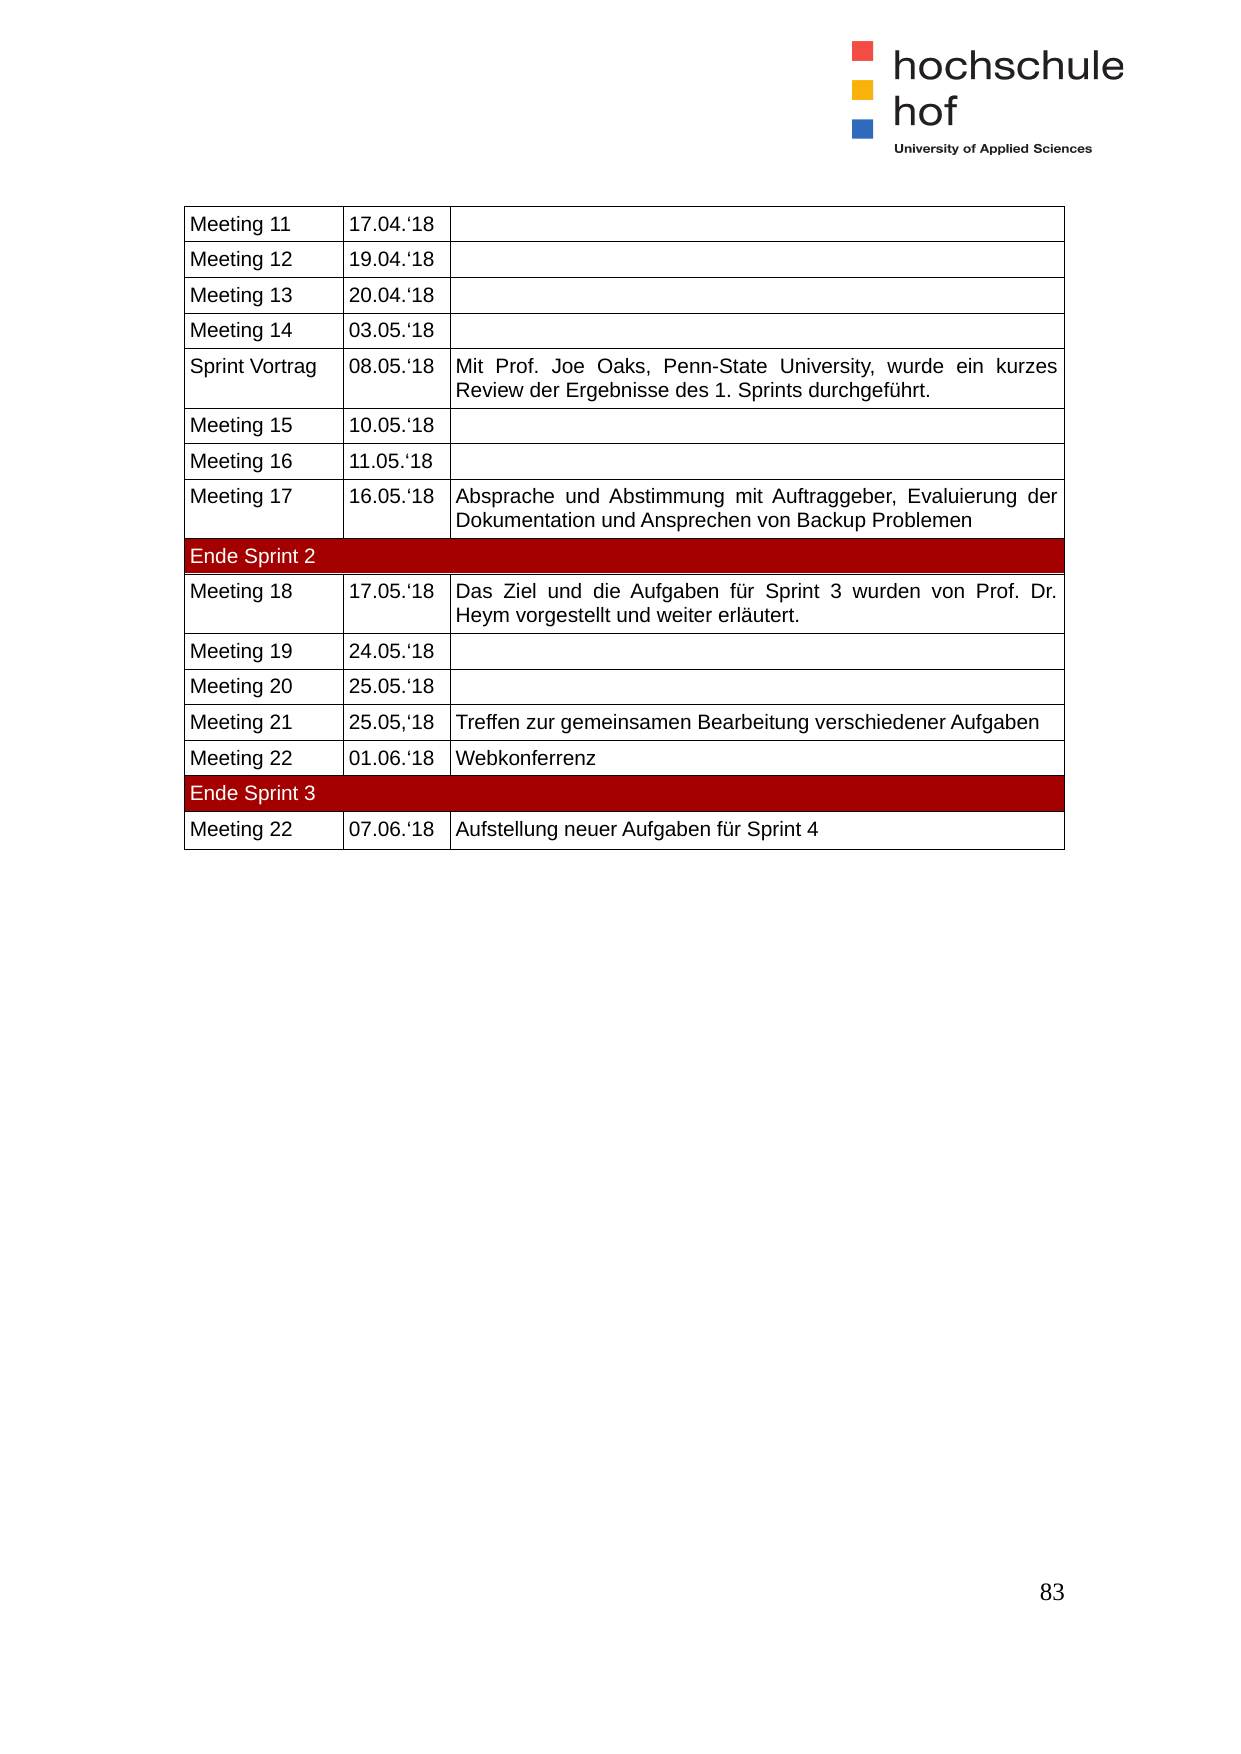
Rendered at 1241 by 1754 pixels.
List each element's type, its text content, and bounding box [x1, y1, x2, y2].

table_cell Das Ziel und die Aufgaben für Sprint 3 wurden von Prof. Dr. Heym vorgestellt und weiter erläutert. [451, 575, 1064, 633]
table_cell Meeting 22 [185, 741, 343, 775]
table_cell Meeting 14 [185, 314, 343, 348]
table_cell Meeting 19 [185, 634, 343, 668]
table_cell 08.05.‘18 [344, 349, 450, 407]
table_cell Aufstellung neuer Aufgaben für Sprint 4 [451, 812, 1064, 849]
table_cell Meeting 13 [185, 278, 343, 312]
table_cell Meeting 15 [185, 409, 343, 443]
table_cell Meeting 18 [185, 575, 343, 633]
table_cell 25.05.‘18 [344, 670, 450, 704]
table_cell [451, 670, 1064, 704]
table_cell [451, 278, 1064, 312]
table_cell Meeting 17 [185, 480, 343, 538]
table_cell Meeting 12 [185, 242, 343, 277]
table_cell Meeting 22 [185, 812, 343, 849]
table_cell 24.05.‘18 [344, 634, 450, 668]
table_cell Meeting 16 [185, 444, 343, 478]
table_cell 11.05.‘18 [344, 444, 450, 478]
table_cell Meeting 11 [185, 207, 343, 241]
table_cell Mit Prof. Joe Oaks, Penn-State University, wurde ein kurzes Review der Ergebnisse des 1. Sprints durchgeführt. [451, 349, 1064, 407]
table_cell [451, 242, 1064, 277]
table_cell [451, 444, 1064, 478]
table_cell 03.05.‘18 [344, 314, 450, 348]
table_cell 25.05,‘18 [344, 705, 450, 739]
table_cell Ende Sprint 3 [185, 776, 1064, 811]
table_cell 01.06.‘18 [344, 741, 450, 775]
table_cell 17.04.‘18 [344, 207, 450, 241]
table_cell Treffen zur gemeinsamen Bearbeitung verschiedener Aufgaben [451, 705, 1064, 739]
table_cell Absprache und Abstimmung mit Auftraggeber, Evaluierung der Dokumentation und Ansprechen von Backup Problemen [451, 480, 1064, 538]
picture [852, 41, 1124, 155]
table_cell [451, 207, 1064, 241]
table_cell 17.05.‘18 [344, 575, 450, 633]
table_cell 19.04.‘18 [344, 242, 450, 277]
table_cell [451, 634, 1064, 668]
table_cell 20.04.‘18 [344, 278, 450, 312]
table_cell [451, 314, 1064, 348]
table_cell Meeting 21 [185, 705, 343, 739]
table_cell Webkonferrenz [451, 741, 1064, 775]
table_cell Ende Sprint 2 [185, 539, 1064, 573]
table_cell Sprint Vortrag [185, 349, 343, 407]
table_cell [451, 409, 1064, 443]
table_cell 07.06.‘18 [344, 812, 450, 849]
table_cell Meeting 20 [185, 670, 343, 704]
table_cell 16.05.‘18 [344, 480, 450, 538]
table_cell 10.05.‘18 [344, 409, 450, 443]
